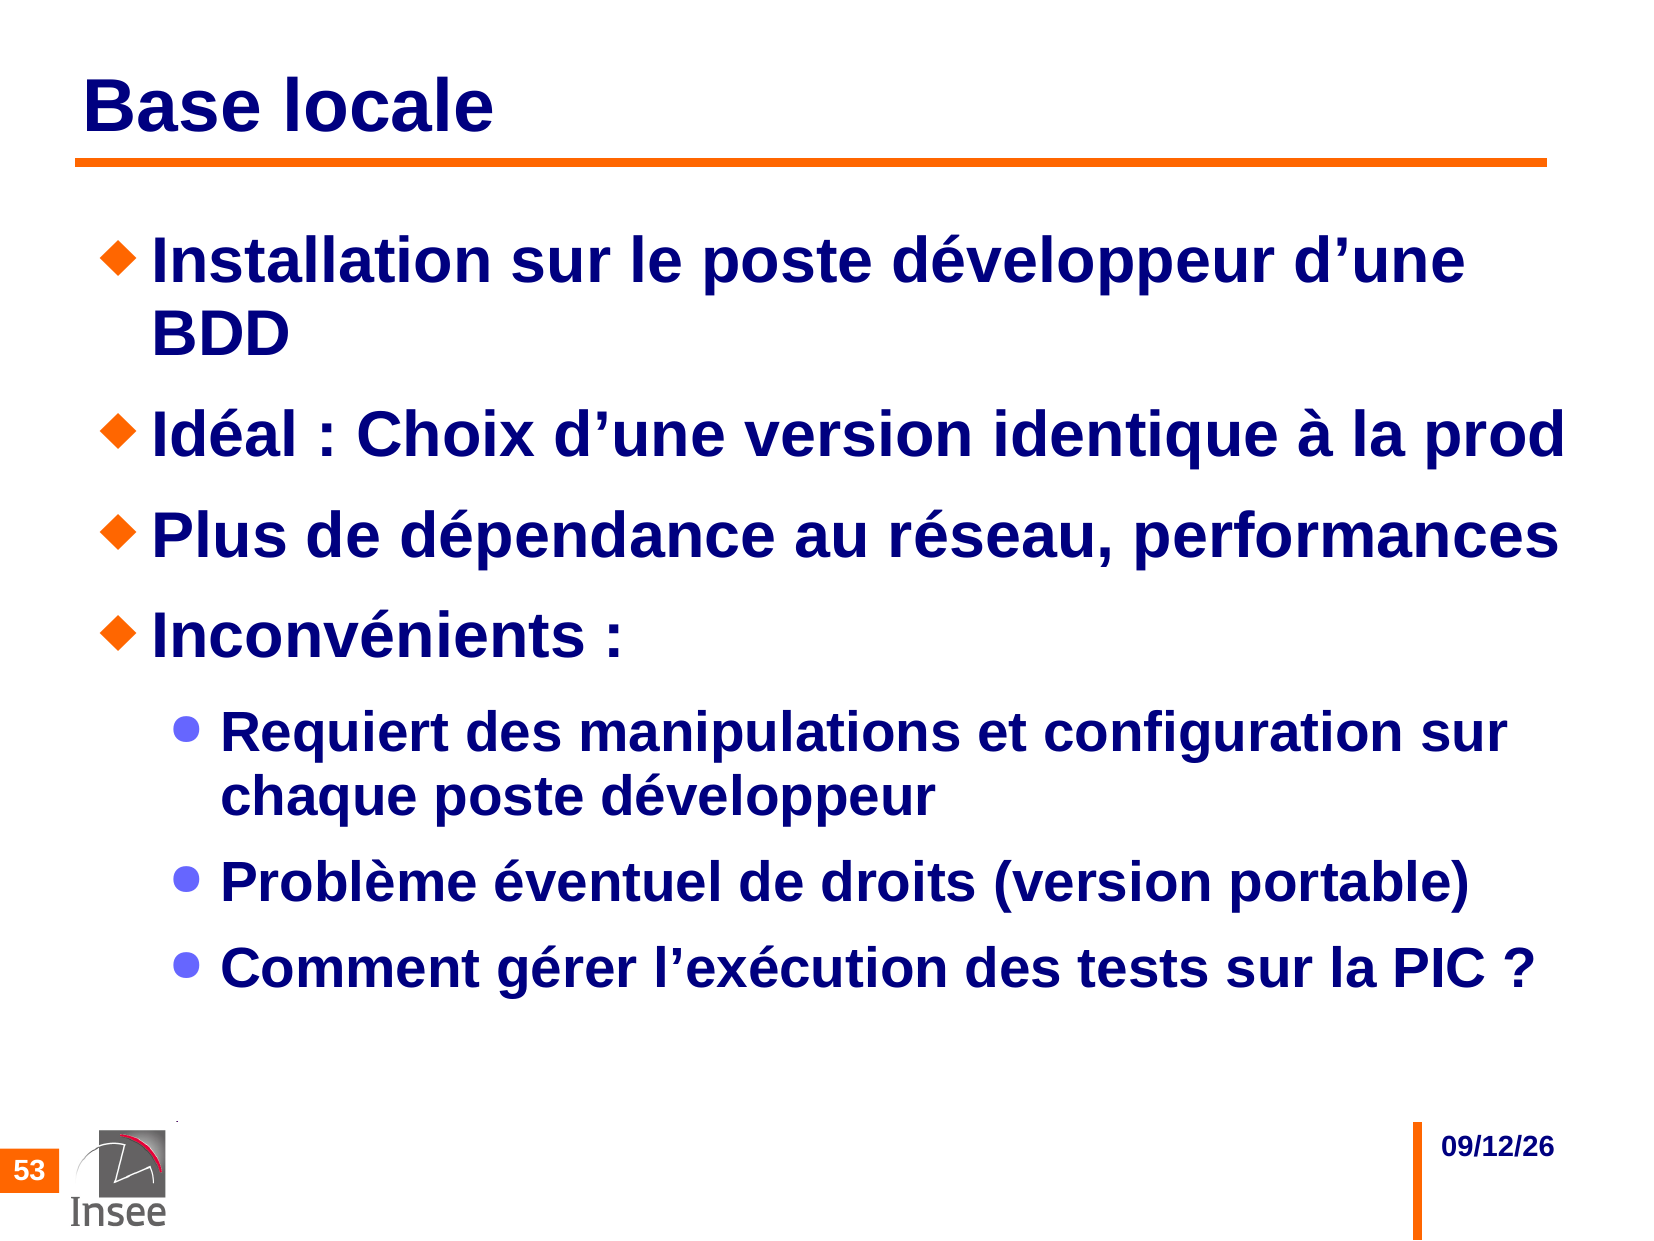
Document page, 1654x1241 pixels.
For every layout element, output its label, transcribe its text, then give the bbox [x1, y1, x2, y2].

list Installation sur le poste développeur d’une BDD Idéal : Choix d’une version identique à la prod Plus de dépendance au réseau, performances Inconvénients : Requiert des manipulations et configuration sur chaque poste développeur Problème éventuel de droits (version portable) Comment gérer l’exécution des tests sur la PIC ? [82, 224, 1571, 1182]
title Base locale [82, 49, 1619, 163]
picture [62, 1121, 178, 1241]
